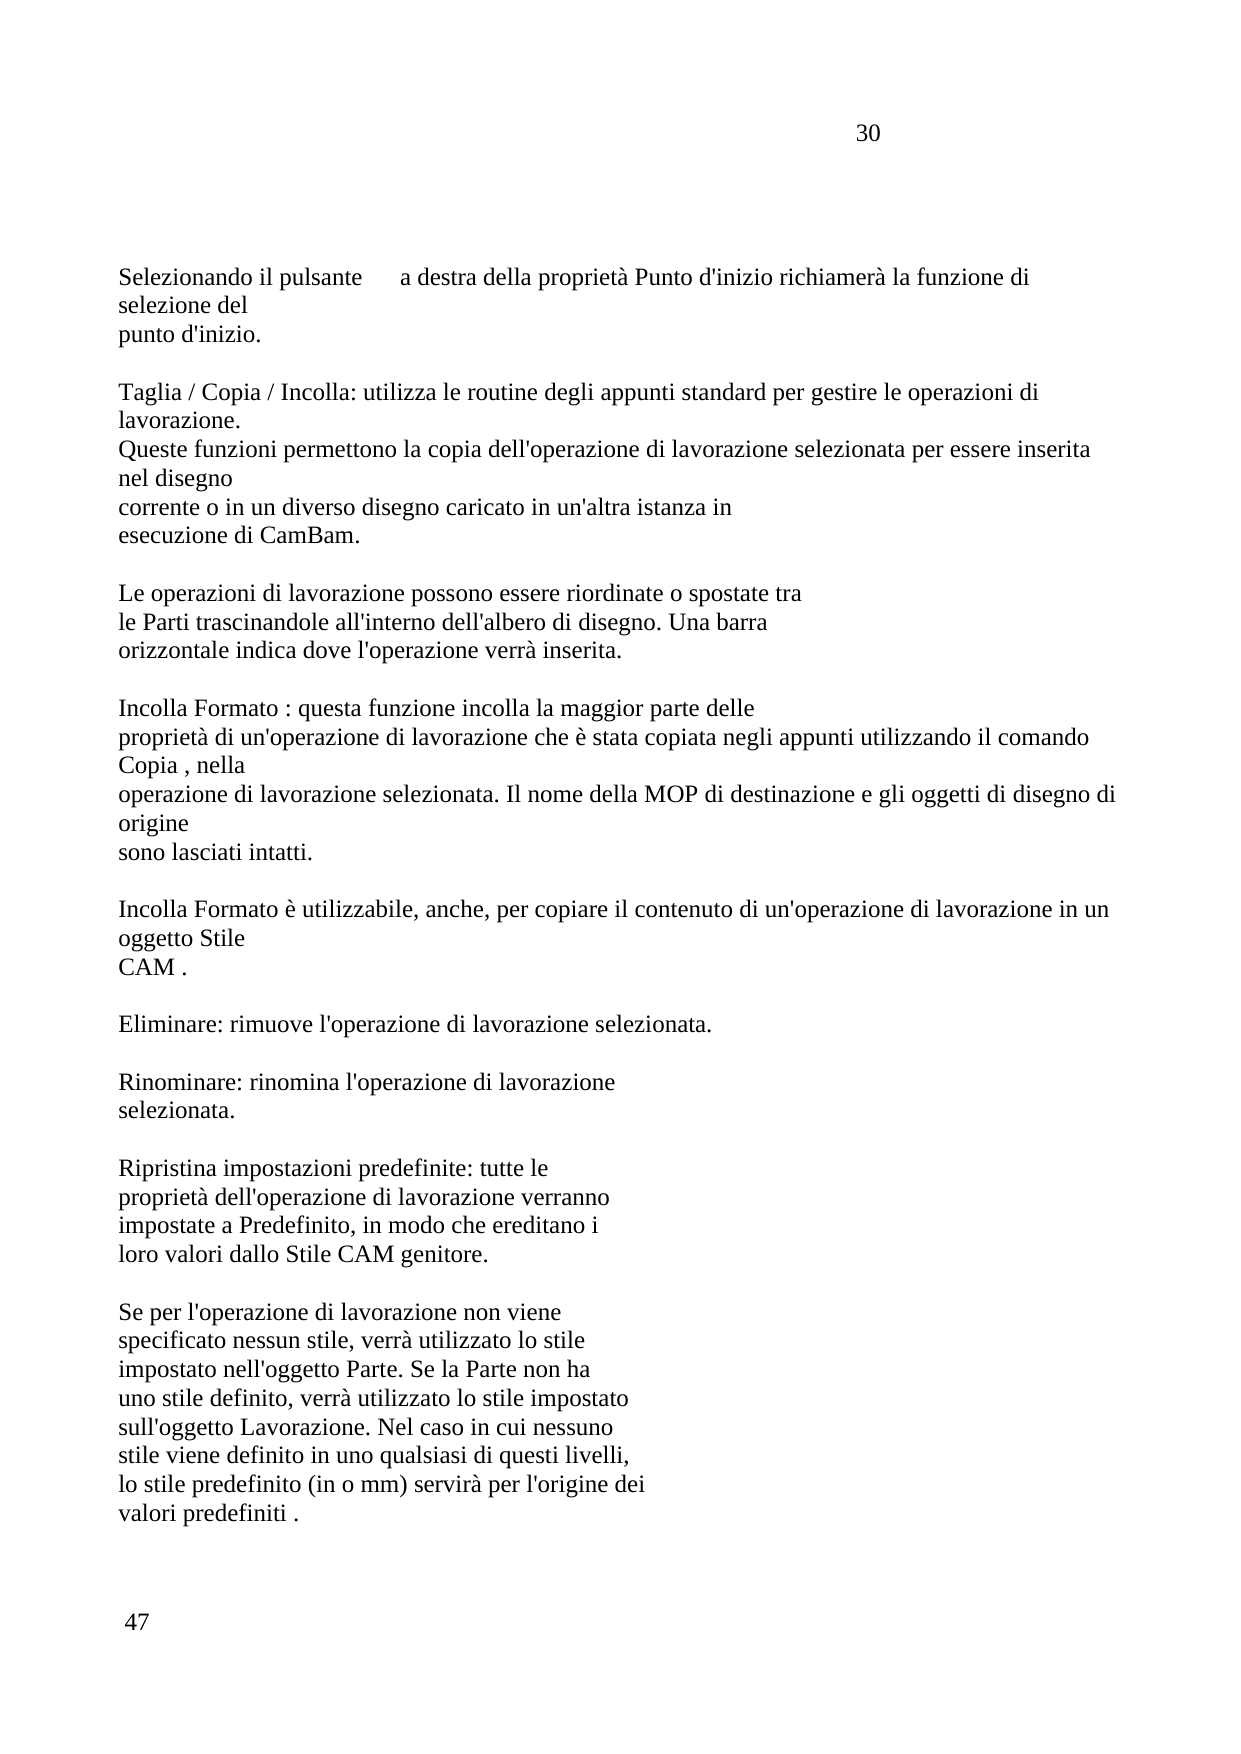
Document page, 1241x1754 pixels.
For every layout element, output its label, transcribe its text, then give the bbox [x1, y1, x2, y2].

text impostate a Predefinito, in modo che ereditano i [118, 1211, 1122, 1239]
text Incolla Formato : questa funzione incolla la maggior parte delle [118, 693, 1122, 722]
text esecuzione di CamBam. [118, 521, 1122, 549]
text proprietà di un'operazione di lavorazione che è stata copiata negli appunti utilizzando il comando Copia , nella [118, 722, 1122, 779]
text valori predefiniti . [118, 1498, 1122, 1527]
text Rinominare: rinomina l'operazione di lavorazione [118, 1067, 1122, 1096]
text orizzontale indica dove l'operazione verrà inserita. [118, 636, 1122, 664]
text uno stile definito, verrà utilizzato lo stile impostato [118, 1383, 1122, 1412]
text operazione di lavorazione selezionata. Il nome della MOP di destinazione e gli oggetti di disegno di origine [118, 779, 1122, 837]
text punto d'inizio. [118, 319, 1122, 348]
text selezionata. [118, 1096, 1122, 1124]
text 30 [118, 118, 1122, 147]
text Incolla Formato è utilizzabile, anche, per copiare il contenuto di un'operazione di lavorazione in un oggetto Stile [118, 894, 1122, 952]
text sull'oggetto Lavorazione. Nel caso in cui nessuno [118, 1412, 1122, 1441]
text specificato nessun stile, verrà utilizzato lo stile [118, 1326, 1122, 1354]
text sono lasciati intatti. [118, 837, 1122, 866]
text Queste funzioni permettono la copia dell'operazione di lavorazione selezionata per essere inserita nel disegno [118, 434, 1122, 492]
text stile viene definito in uno qualsiasi di questi livelli, [118, 1441, 1122, 1469]
text loro valori dallo Stile CAM genitore. [118, 1239, 1122, 1268]
text le Parti trascinandole all'interno dell'albero di disegno. Una barra [118, 607, 1122, 636]
text Se per l'operazione di lavorazione non viene [118, 1297, 1122, 1326]
text Taglia / Copia / Incolla: utilizza le routine degli appunti standard per gestire le operazioni di lavorazione. [118, 377, 1122, 434]
text CAM . [118, 952, 1122, 981]
text Le operazioni di lavorazione possono essere riordinate o spostate tra [118, 578, 1122, 607]
text Eliminare: rimuove l'operazione di lavorazione selezionata. [118, 1009, 1122, 1038]
text impostato nell'oggetto Parte. Se la Parte non ha [118, 1354, 1122, 1383]
text lo stile predefinito (in o mm) servirà per l'origine dei [118, 1469, 1122, 1498]
text Ripristina impostazioni predefinite: tutte le [118, 1153, 1122, 1182]
text proprietà dell'operazione di lavorazione verranno [118, 1182, 1122, 1211]
text corrente o in un diverso disegno caricato in un'altra istanza in [118, 492, 1122, 521]
text Selezionando il pulsante a destra della proprietà Punto d'inizio richiamerà la funzione di selezione del [118, 262, 1122, 319]
